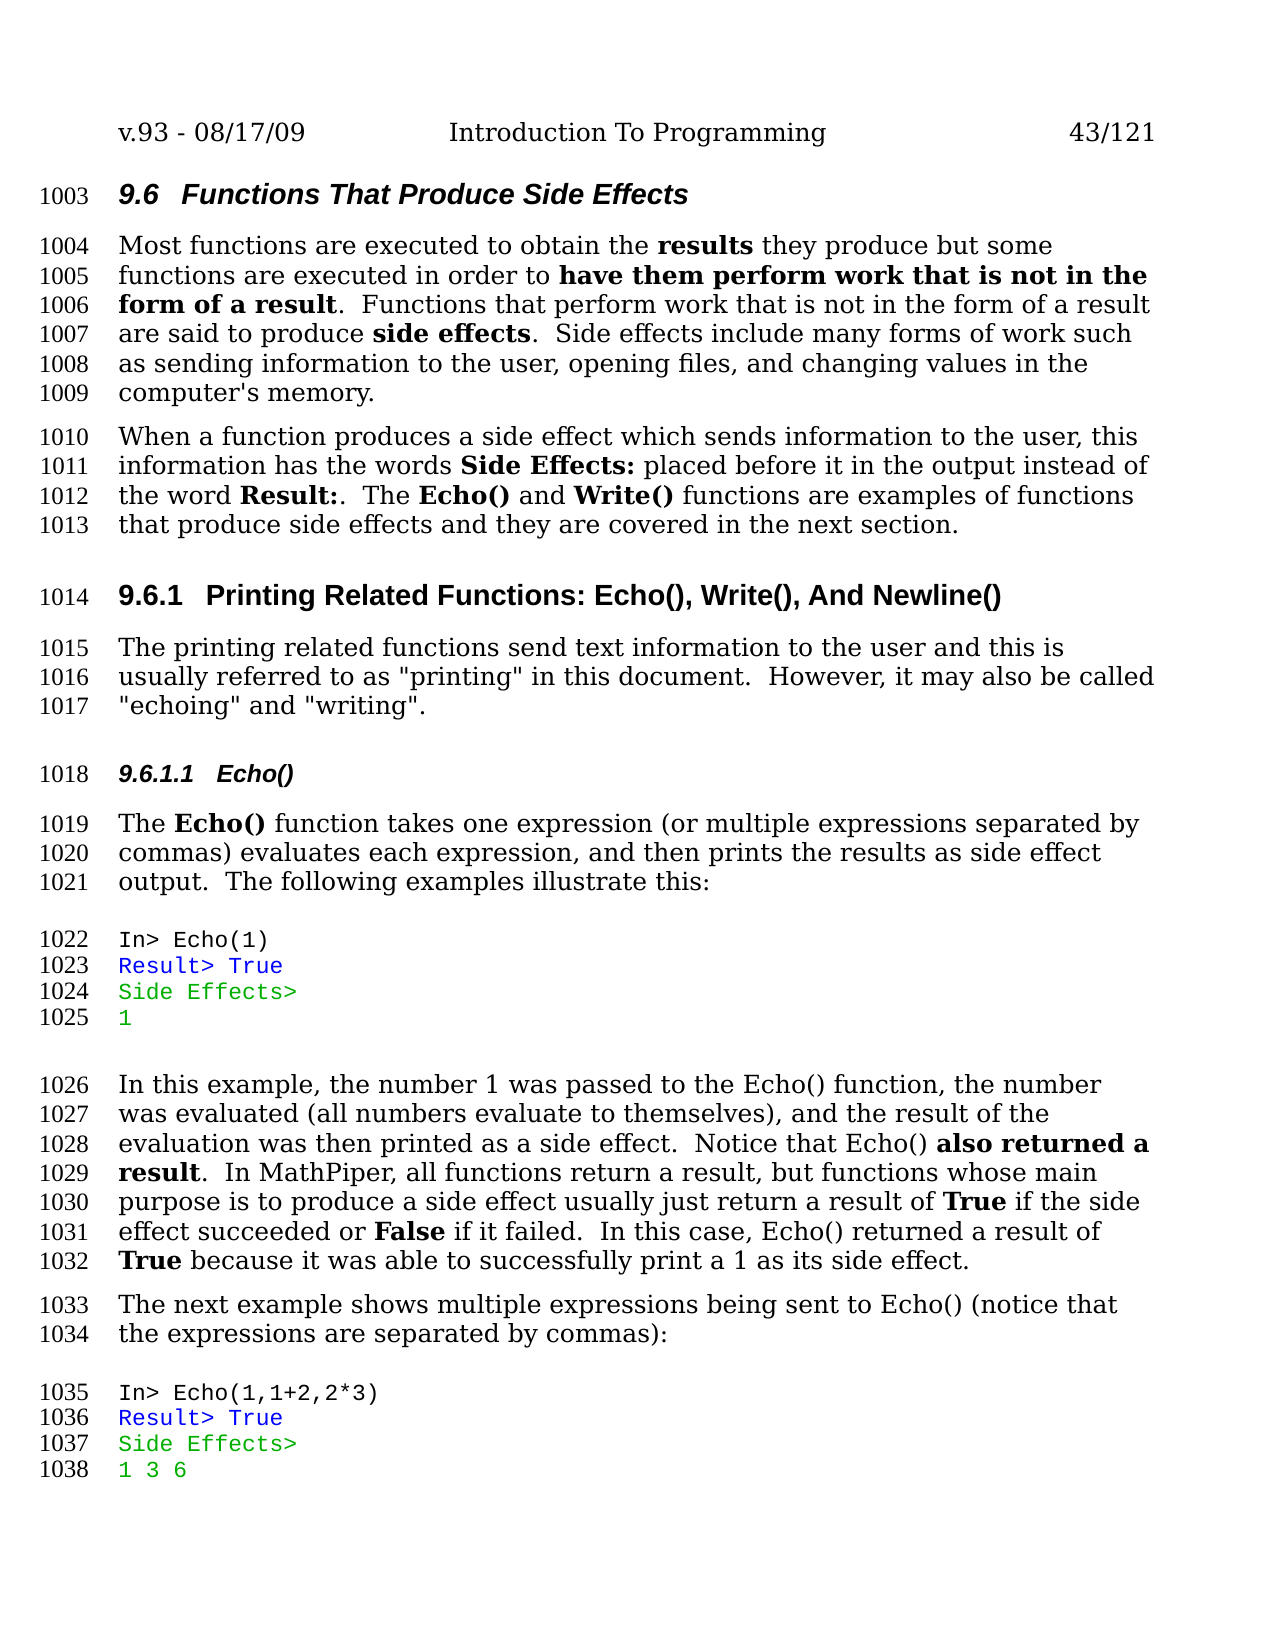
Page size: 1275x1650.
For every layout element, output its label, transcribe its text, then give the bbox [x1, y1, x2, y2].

text Result> True [118, 954, 1157, 980]
subtitle Printing Related Functions: Echo(), Write(), And Newline() [118, 578, 1157, 612]
text The printing related functions send text information to the user and this is usually referred to as "printing" in this document. However, it may also be called "echoing" and "writing". [118, 633, 1157, 720]
text Side Effects> [118, 1433, 1157, 1459]
subtitle Functions That Produce Side Effects [118, 177, 1157, 210]
text The Echo() function takes one expression (or multiple expressions separated by commas) evaluates each expression, and then prints the results as side effect output. The following examples illustrate this: [118, 809, 1157, 896]
text Side Effects> [118, 980, 1157, 1006]
subtitle Echo() [118, 759, 1157, 788]
text Most functions are executed to obtain the results they produce but some functions are executed in order to have them perform work that is not in the form of a result. Functions that perform work that is not in the form of a result are said to produce side effects. Side effects include many forms of work such as sending information to the user, opening files, and changing values in the computer's memory. [118, 231, 1157, 407]
text In this example, the number 1 was passed to the Echo() function, the number was evaluated (all numbers evaluate to themselves), and the result of the evaluation was then printed as a side effect. Notice that Echo() also returned a result. In MathPiper, all functions return a result, but functions whose main purpose is to produce a side effect usually just return a result of True if the side effect succeeded or False if it failed. In this case, Echo() returned a result of True because it was able to successfully print a 1 as its side effect. [118, 1070, 1157, 1276]
text When a function produces a side effect which sends information to the user, this information has the words Side Effects: placed before it in the output instead of the word Result:. The Echo() and Write() functions are examples of functions that produce side effects and they are covered in the next section. [118, 422, 1157, 539]
text The next example shows multiple expressions being sent to Echo() (notice that the expressions are separated by commas): [118, 1291, 1157, 1349]
text 1 3 6 [118, 1459, 1157, 1484]
text In> Echo(1,1+2,2*3) [118, 1381, 1157, 1407]
text 1 [118, 1006, 1157, 1032]
text In> Echo(1) [118, 928, 1157, 954]
text Result> True [118, 1407, 1157, 1433]
